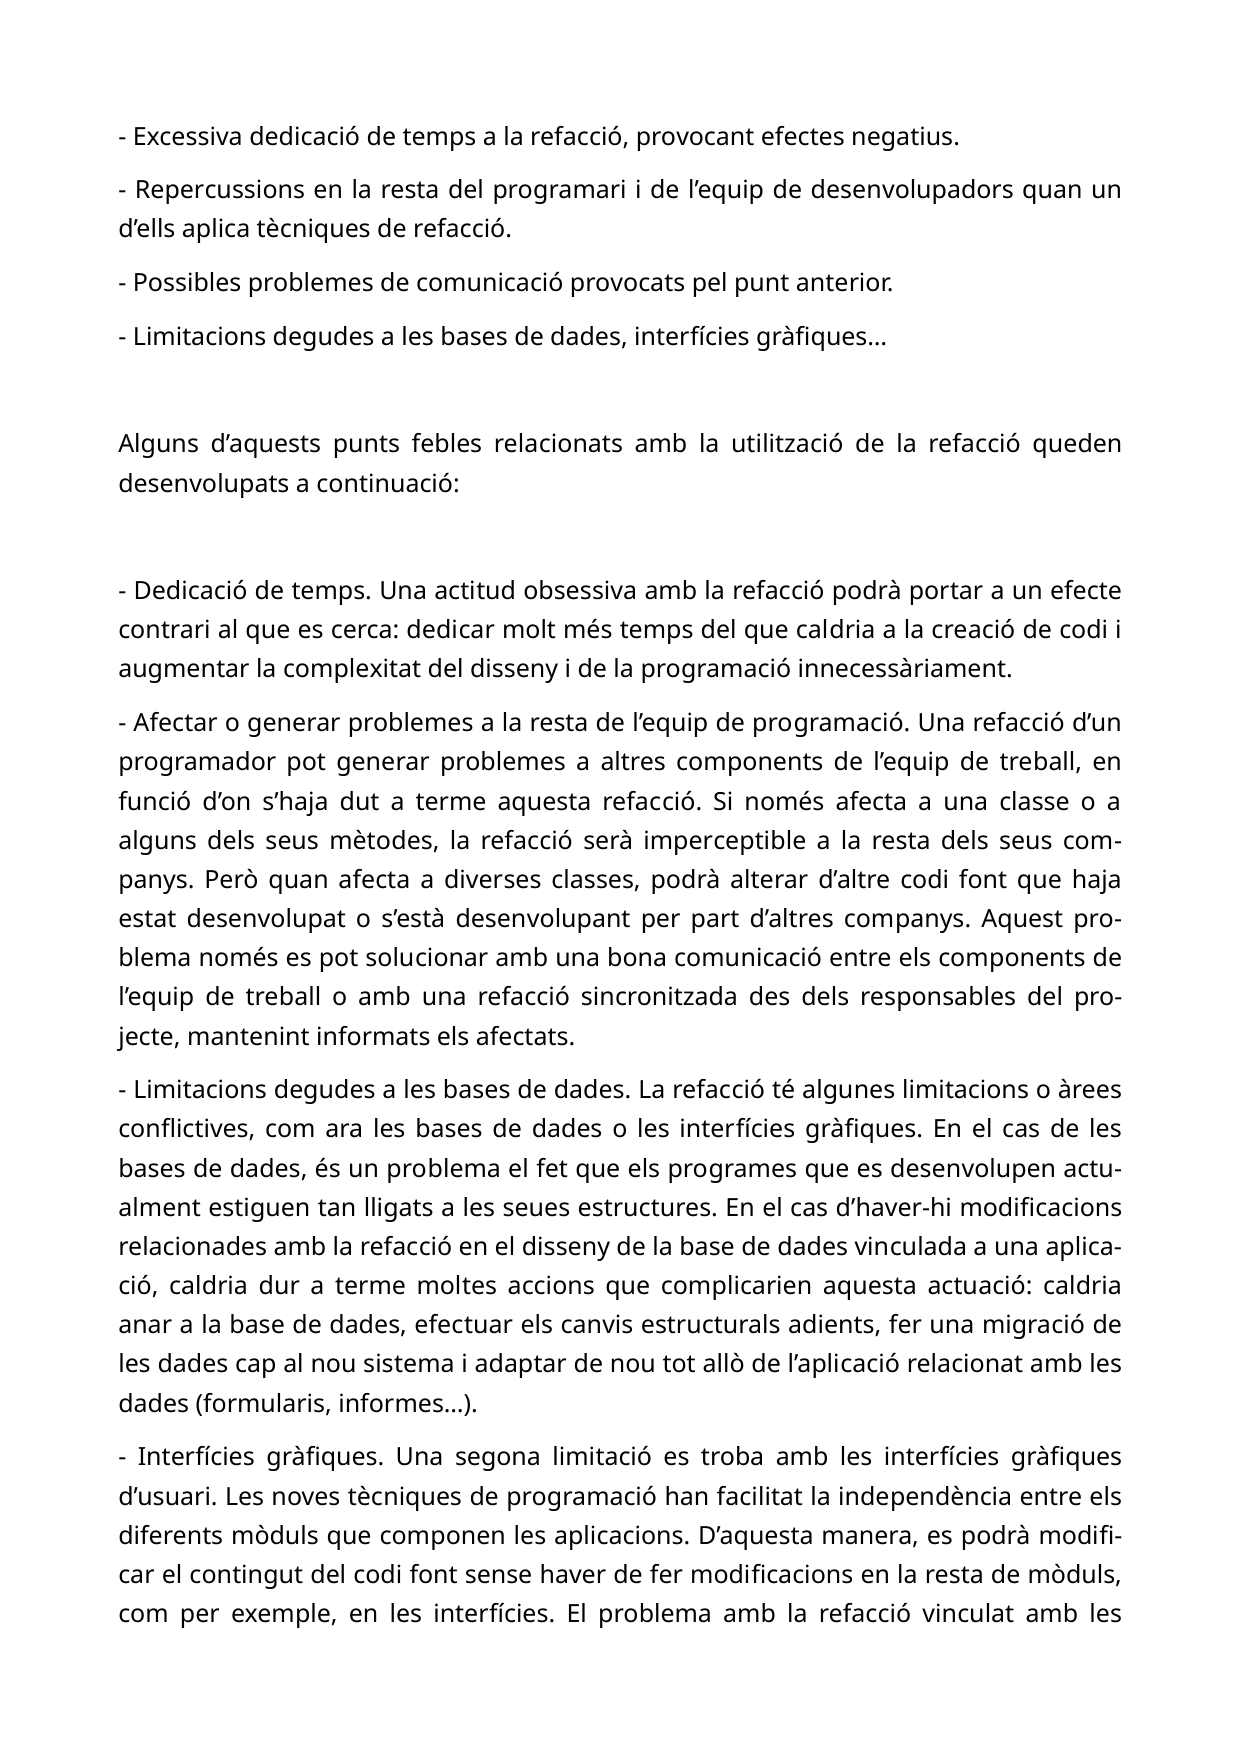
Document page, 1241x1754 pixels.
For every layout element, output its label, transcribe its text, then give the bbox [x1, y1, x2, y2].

text - Dedi­ca­ció de temps. Una acti­tud obses­siva amb la refac­ció podrà por­tar a un efecte con­trari al que es cerca: dedi­car molt més temps del que cal­dria a la cre­a­ció de codi i augmen­tar la com­ple­xi­tat del dis­seny i de la pro­gra­ma­ció inne­ces­sà­ri­a­ment. [118, 573, 1122, 685]
text - Reper­cus­si­ons en la resta del pro­gra­mari i de l’equip de desen­vo­lu­pa­dors quan un d’ells aplica tèc­ni­ques de refac­ció. [118, 172, 1122, 245]
text - Limi­ta­ci­ons degu­des a les bases de dades, inter­fí­cies grà­fi­ques… [118, 318, 1122, 353]
text - Exces­siva dedi­ca­ció de temps a la refac­ció, pro­vo­cant efec­tes nega­tius. [118, 118, 1122, 152]
text - Inter­fí­cies grà­fi­ques. Una segona limi­ta­ció es troba amb les inter­fí­cies grà­fi­ques d’usuari. Les noves tèc­ni­ques de pro­gra­ma­ció han faci­li­tat la inde­pen­dèn­cia entre els dife­rents mòduls que com­po­nen les apli­ca­ci­ons. D’aquesta manera, es podrà modi­fi­car el con­tin­gut del codi font sense haver de fer modi­fi­ca­ci­ons en la resta de mòduls, com per exem­ple, en les inter­fí­cies. El pro­blema amb la refac­ció vin­cu­lat amb les [118, 1439, 1122, 1630]
text - Afec­tar o gene­rar pro­ble­mes a la resta de l’equip de pro­gra­ma­ció. Una refac­ció d’un pro­gra­ma­dor pot gene­rar pro­ble­mes a altres com­po­nents de l’equip de tre­ball, en fun­ció d’on s’haja dut a terme aquesta refac­ció. Si només afecta a una classe o a alguns dels seus mèto­des, la refac­ció serà imper­cep­ti­ble a la resta dels seus com­panys. Però quan afecta a diver­ses clas­ses, podrà alte­rar d’altre codi font que haja estat desen­vo­lu­pat o s’està desen­vo­lu­pant per part d’altres com­panys. Aquest pro­blema només es pot solu­ci­o­nar amb una bona comu­ni­ca­ció entre els com­po­nents de l’equip de tre­ball o amb una refac­ció sin­cro­nit­zada des dels res­pon­sa­bles del pro­jecte, man­te­nint infor­mats els afectats. [118, 705, 1122, 1052]
text Alguns d’aquests punts febles rela­ci­o­nats amb la uti­lit­za­ció de la refac­ció que­den desenvo­lu­pats a con­ti­nu­a­ció: [118, 426, 1122, 499]
text - Limi­ta­ci­ons degu­des a les bases de dades. La refac­ció té algu­nes limi­ta­ci­ons o àrees con­flic­ti­ves, com ara les bases de dades o les inter­fí­cies grà­fi­ques. En el cas de les bases de dades, és un pro­blema el fet que els pro­gra­mes que es desen­vo­lu­pen actu­al­ment esti­guen tan lli­gats a les seues estruc­tu­res. En el cas d’haver-hi modi­fi­ca­ci­ons relacionades amb la refac­ció en el dis­seny de la base de dades vin­cu­lada a una apli­ca­ció, cal­dria dur a terme mol­tes acci­ons que com­pli­ca­rien aquesta actu­a­ció: cal­dria anar a la base de dades, efec­tuar els can­vis estruc­tu­rals adi­ents, fer una migra­ció de les dades cap al nou sis­tema i adap­tar de nou tot allò de l’apli­ca­ció rela­ci­o­nat amb les dades (formularis, infor­mes…). [118, 1072, 1122, 1419]
text - Pos­si­bles pro­ble­mes de comu­ni­ca­ció pro­vo­cats pel punt ante­rior. [118, 265, 1122, 299]
